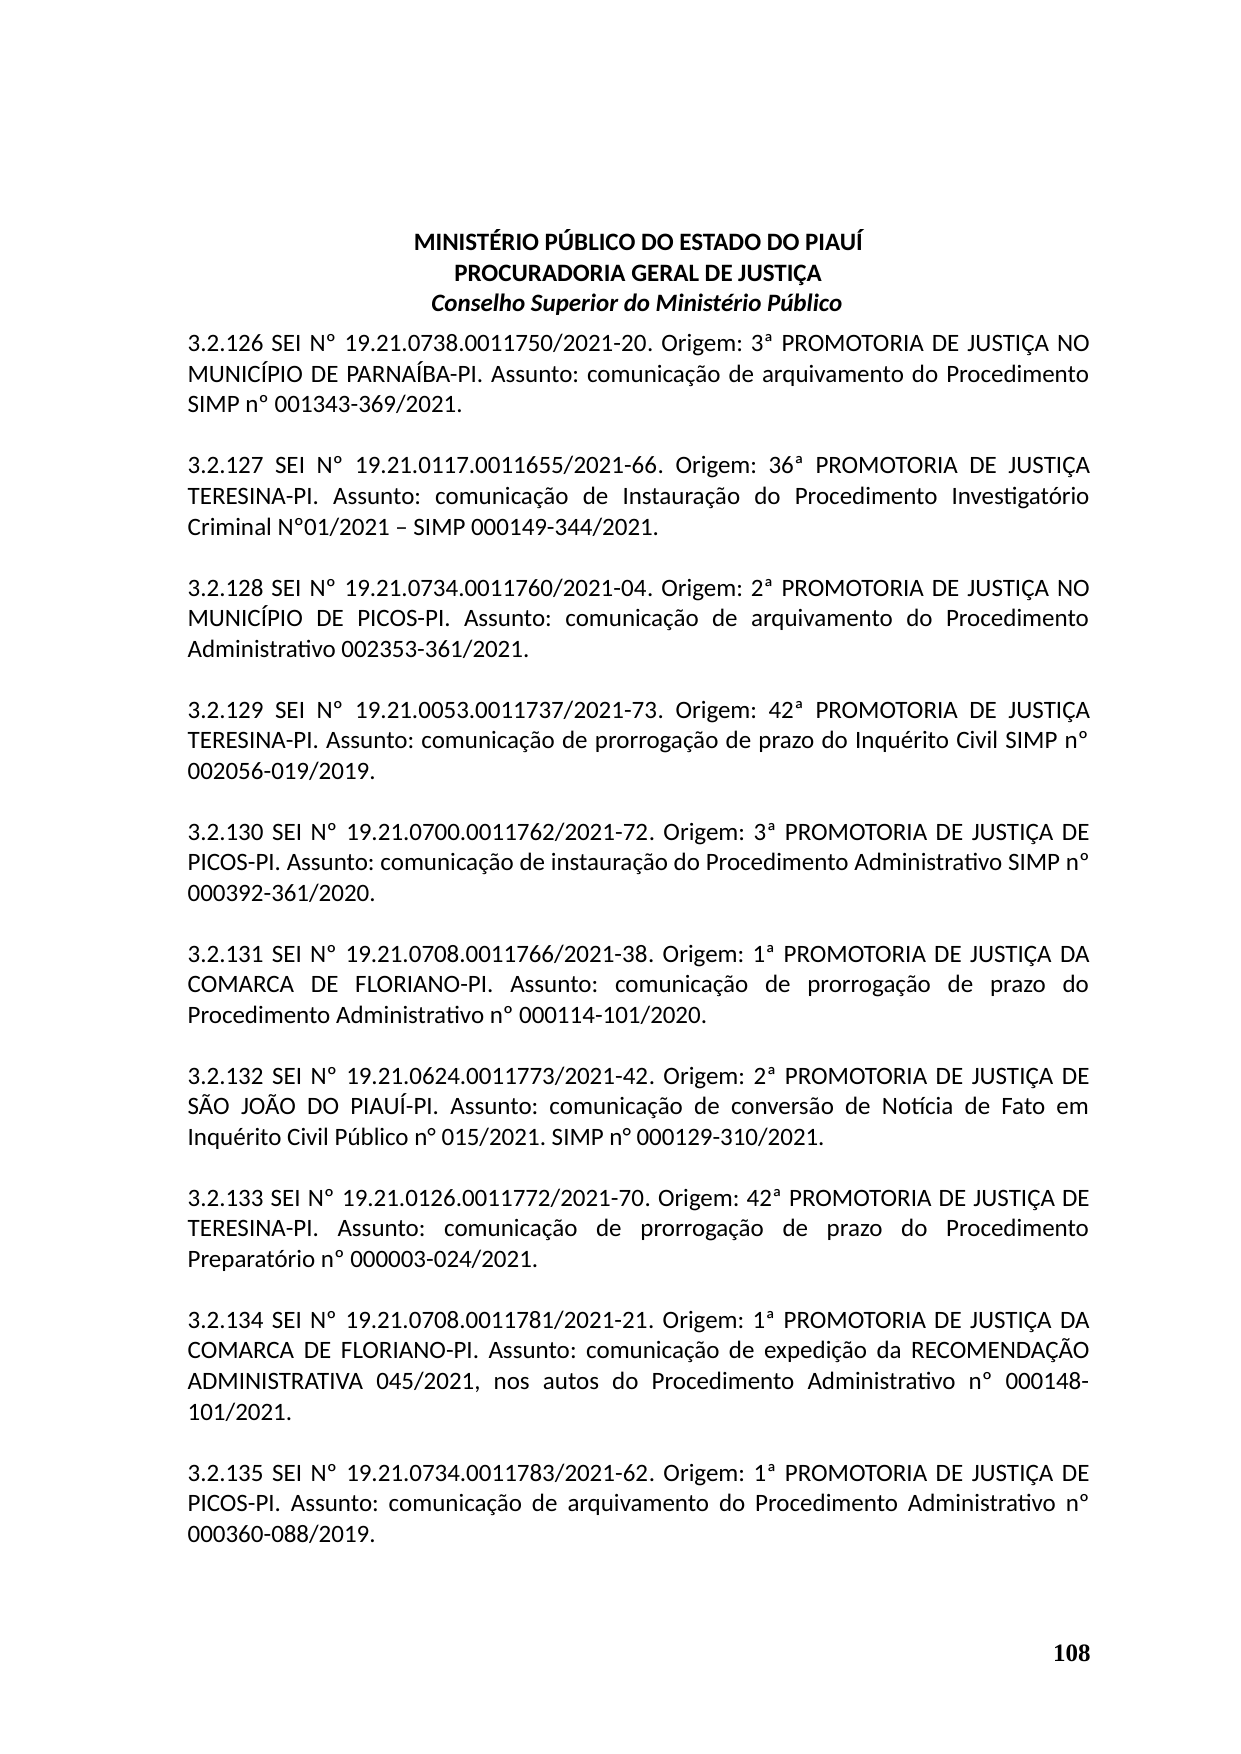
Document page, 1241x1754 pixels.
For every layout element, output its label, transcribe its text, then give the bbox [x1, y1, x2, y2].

text 3.2.133 SEI Nº 19.21.0126.0011772/2021-70. Origem: 42ª PROMOTORIA DE JUSTIÇA DE TERESINA-PI. Assunto: comunicação de prorrogação de prazo do Procedimento Preparatório nº 000003-024/2021. [187, 1182, 1090, 1274]
text 3.2.132 SEI Nº 19.21.0624.0011773/2021-42. Origem: 2ª PROMOTORIA DE JUSTIÇA DE SÃO JOÃO DO PIAUÍ-PI. Assunto: comunicação de conversão de Notícia de Fato em Inquérito Civil Público n° 015/2021. SIMP n° 000129-310/2021. [187, 1060, 1090, 1152]
text 3.2.130 SEI Nº 19.21.0700.0011762/2021-72. Origem: 3ª PROMOTORIA DE JUSTIÇA DE PICOS-PI. Assunto: comunicação de instauração do Procedimento Administrativo SIMP nº 000392-361/2020. [187, 816, 1090, 907]
text 3.2.134 SEI Nº 19.21.0708.0011781/2021-21. Origem: 1ª PROMOTORIA DE JUSTIÇA DA COMARCA DE FLORIANO-PI. Assunto: comunicação de expedição da RECOMENDAÇÃO ADMINISTRATIVA 045/2021, nos autos do Procedimento Administrativo nº 000148-101/2021. [187, 1304, 1090, 1426]
text 3.2.126 SEI Nº 19.21.0738.0011750/2021-20. Origem: 3ª PROMOTORIA DE JUSTIÇA NO MUNICÍPIO DE PARNAÍBA-PI. Assunto: comunicação de arquivamento do Procedimento SIMP nº 001343-369/2021. [187, 327, 1090, 419]
text 3.2.127 SEI Nº 19.21.0117.0011655/2021-66. Origem: 36ª PROMOTORIA DE JUSTIÇA TERESINA-PI. Assunto: comunicação de Instauração do Procedimento Investigatório Criminal Nº01/2021 – SIMP 000149-344/2021. [187, 449, 1090, 541]
text 3.2.129 SEI Nº 19.21.0053.0011737/2021-73. Origem: 42ª PROMOTORIA DE JUSTIÇA TERESINA-PI. Assunto: comunicação de prorrogação de prazo do Inquérito Civil SIMP nº 002056-019/2019. [187, 694, 1090, 785]
text 3.2.128 SEI Nº 19.21.0734.0011760/2021-04. Origem: 2ª PROMOTORIA DE JUSTIÇA NO MUNICÍPIO DE PICOS-PI. Assunto: comunicação de arquivamento do Procedimento Administrativo 002353-361/2021. [187, 572, 1090, 663]
text 3.2.131 SEI Nº 19.21.0708.0011766/2021-38. Origem: 1ª PROMOTORIA DE JUSTIÇA DA COMARCA DE FLORIANO-PI. Assunto: comunicação de prorrogação de prazo do Procedimento Administrativo nº 000114-101/2020. [187, 938, 1090, 1029]
text 3.2.135 SEI Nº 19.21.0734.0011783/2021-62. Origem: 1ª PROMOTORIA DE JUSTIÇA DE PICOS-PI. Assunto: comunicação de arquivamento do Procedimento Administrativo nº 000360-088/2019. [187, 1457, 1090, 1548]
